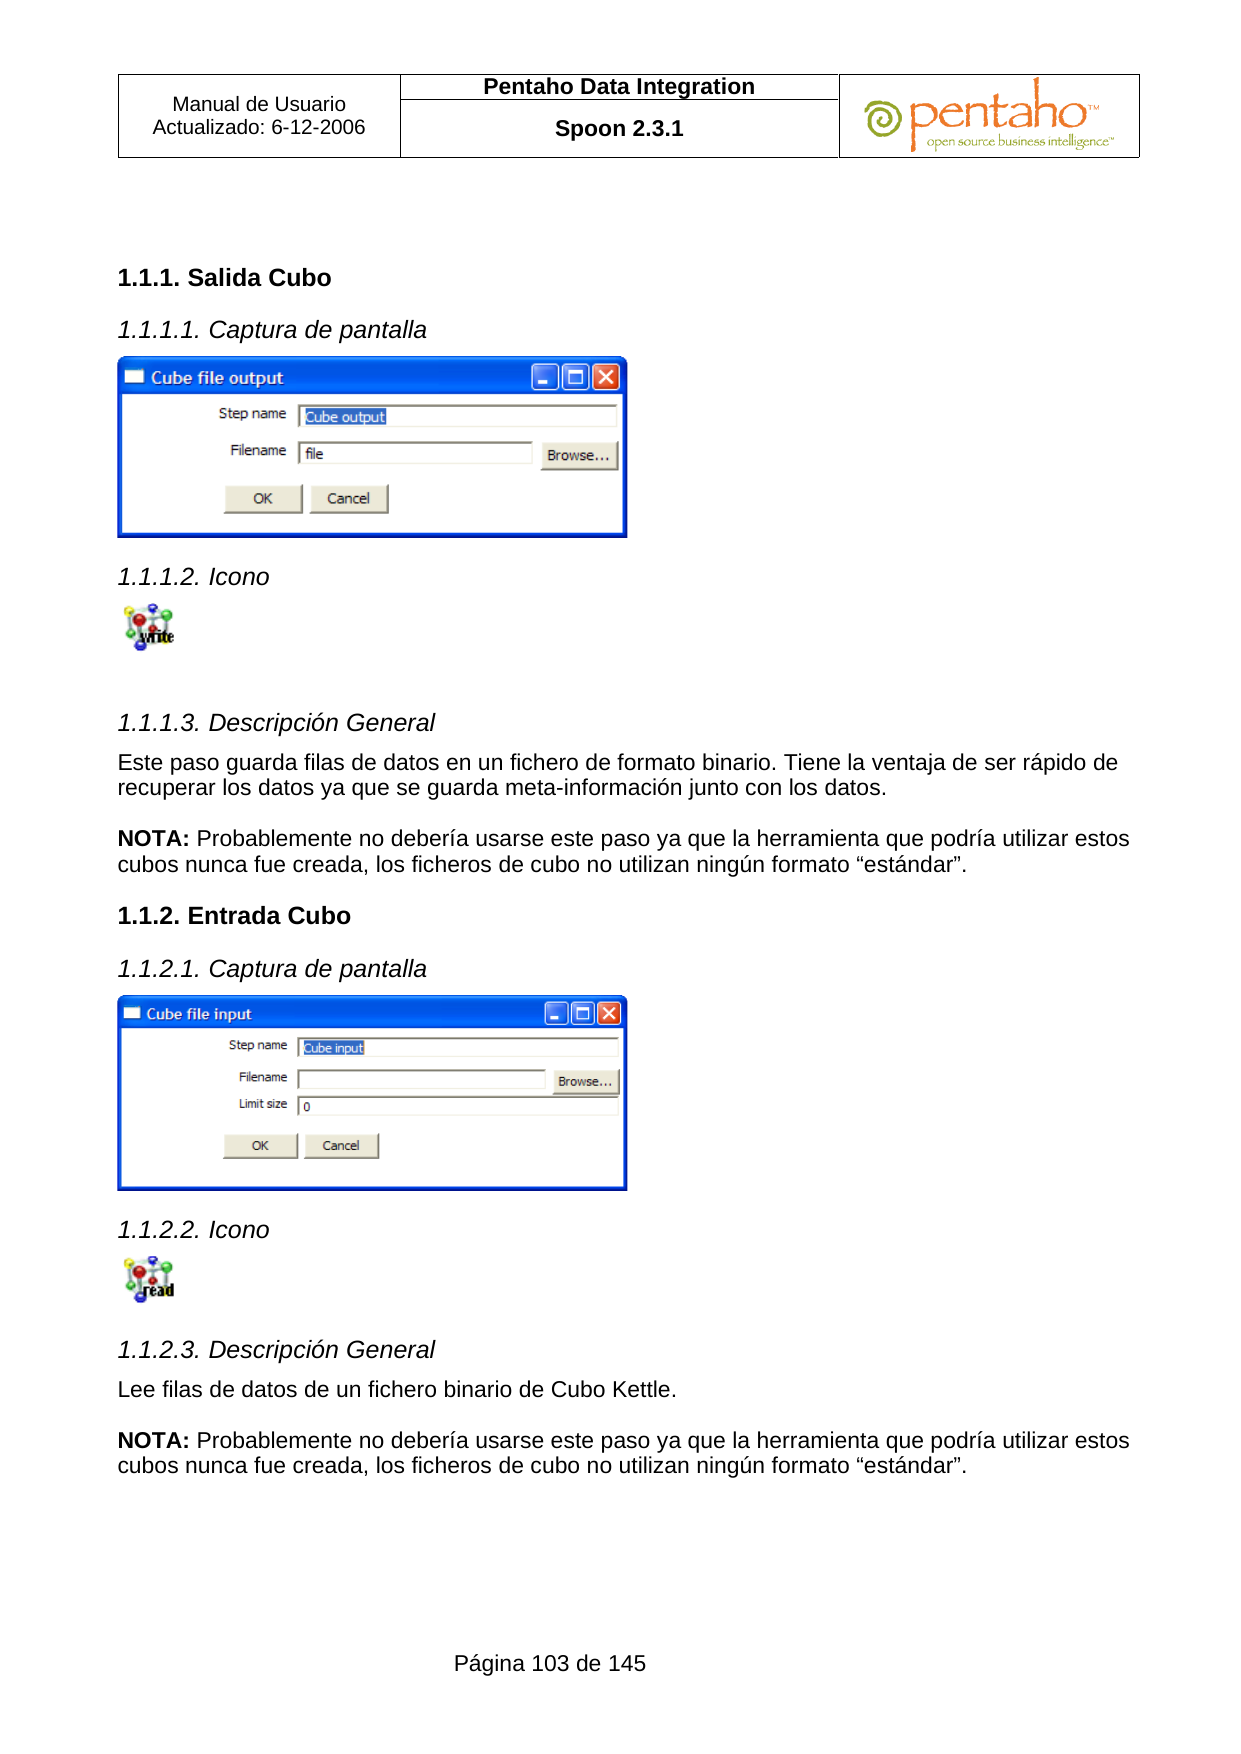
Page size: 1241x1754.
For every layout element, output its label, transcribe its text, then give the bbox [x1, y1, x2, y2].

picture [123, 603, 174, 654]
text NOTA: Probablemente no debería usarse este paso ya que la herramienta que podría utilizar estos cubos nunca fue creada, los ficheros de cubo no utilizan ningún formato “estándar”. [117, 1427, 1137, 1478]
subtitle Captura de pantalla [117, 955, 1137, 983]
subtitle Icono [117, 563, 1137, 591]
subtitle Descripción General [117, 1336, 1137, 1364]
text Lee filas de datos de un fichero binario de Cubo Kettle. [117, 1376, 1137, 1402]
picture [123, 1256, 174, 1306]
text NOTA: Probablemente no debería usarse este paso ya que la herramienta que podría utilizar estos cubos nunca fue creada, los ficheros de cubo no utilizan ningún formato “estándar”. [117, 826, 1137, 877]
subtitle Salida Cubo [117, 263, 1137, 291]
subtitle Entrada Cubo [117, 902, 1137, 930]
subtitle Descripción General [117, 709, 1137, 737]
text Este paso guarda filas de datos en un fichero de formato binario. Tiene la ventaja de ser rápido de recuperar los datos ya que se guarda meta-información junto con los datos. [117, 749, 1137, 800]
picture [117, 995, 628, 1191]
subtitle Captura de pantalla [117, 316, 1137, 344]
subtitle Icono [117, 1215, 1137, 1243]
picture [117, 356, 628, 538]
